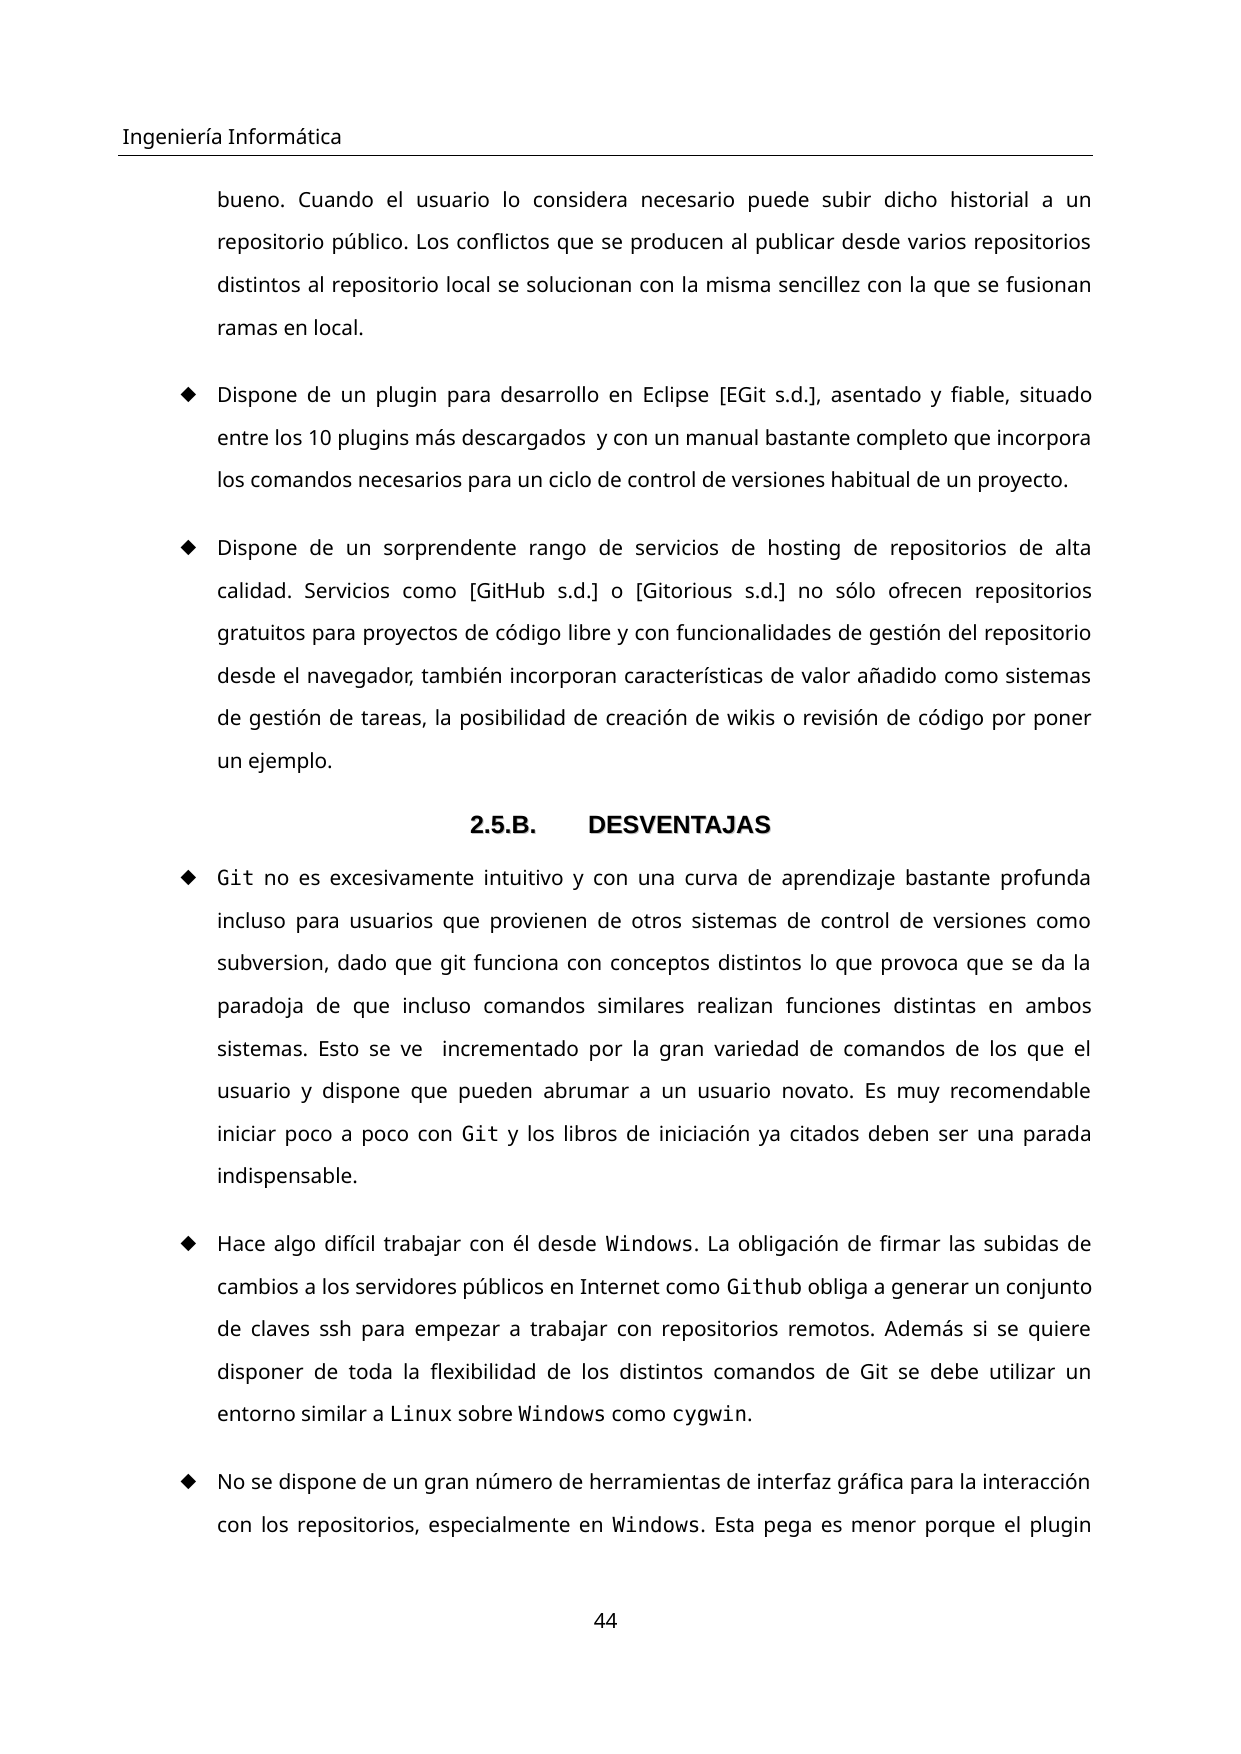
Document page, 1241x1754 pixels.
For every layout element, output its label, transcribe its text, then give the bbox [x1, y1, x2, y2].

subtitle Desventajas [148, 809, 1093, 838]
list No se dispone de un gran número de herramientas de interfaz gráfica para la interacción con los repositorios, especialmente en Windows. Esta pega es menor porque el plugin [179, 1467, 1093, 1538]
list Dispone de un sorprendente rango de servicios de hosting de repositorios de alta calidad. Servicios como [GitHub s.d.] o [Gitorious s.d.] no sólo ofrecen repositorios gratuitos para proyectos de código libre y con funcionalidades de gestión del repositorio desde el navegador, también incorporan características de valor añadido como sistemas de gestión de tareas, la posibilidad de creación de wikis o revisión de código por poner un ejemplo. [179, 533, 1093, 774]
list Git no es excesivamente intuitivo y con una curva de aprendizaje bastante profunda incluso para usuarios que provienen de otros sistemas de control de versiones como subversion, dado que git funciona con conceptos distintos lo que provoca que se da la paradoja de que incluso comandos similares realizan funciones distintas en ambos sistemas. Esto se ve incrementado por la gran variedad de comandos de los que el usuario y dispone que pueden abrumar a un usuario novato. Es muy recomendable iniciar poco a poco con Git y los libros de iniciación ya citados deben ser una parada indispensable. [179, 863, 1093, 1190]
list bueno. Cuando el usuario lo considera necesario puede subir dicho historial a un repositorio público. Los conflictos que se producen al publicar desde varios repositorios distintos al repositorio local se solucionan con la misma sencillez con la que se fusionan ramas en local. [179, 185, 1093, 341]
list Hace algo difícil trabajar con él desde Windows. La obligación de firmar las subidas de cambios a los servidores públicos en Internet como Github obliga a generar un conjunto de claves ssh para empezar a trabajar con repositorios remotos. Además si se quiere disponer de toda la flexibilidad de los distintos comandos de Git se debe utilizar un entorno similar a Linux sobre Windows como cygwin. [179, 1229, 1093, 1428]
list Dispone de un plugin para desarrollo en Eclipse [EGit s.d.], asentado y fiable, situado entre los 10 plugins más descargados y con un manual bastante completo que incorpora los comandos necesarios para un ciclo de control de versiones habitual de un proyecto. [179, 380, 1093, 494]
